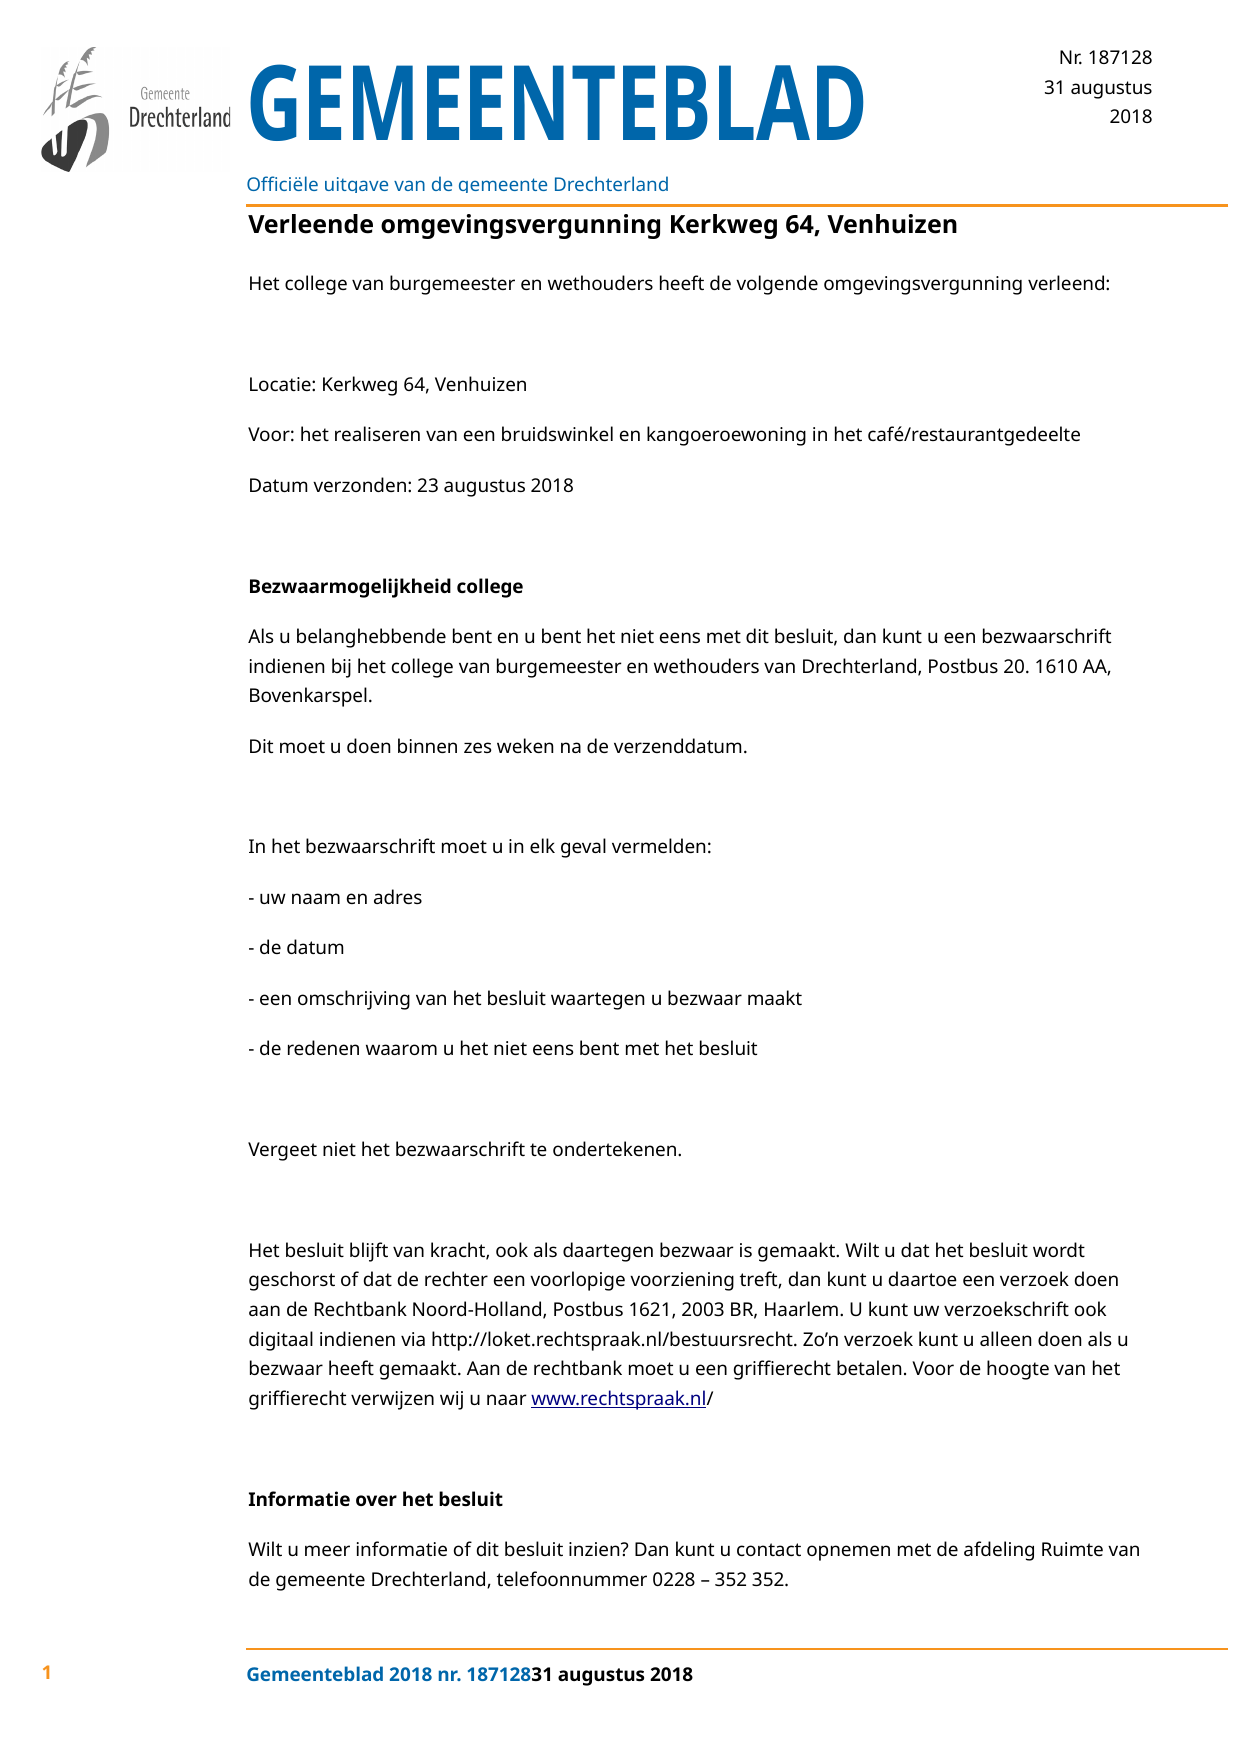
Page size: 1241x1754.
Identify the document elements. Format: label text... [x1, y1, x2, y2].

text Locatie: Kerkweg 64, Venhuizen [248, 371, 1152, 397]
picture [41, 47, 231, 172]
text - uw naam en adres [248, 884, 1152, 910]
text Verleende omgevingsvergunning Kerkweg 64, Venhuizen [248, 207, 1152, 241]
text Voor: het realiseren van een bruidswinkel en kangoeroewoning in het café/restaurantgedeelte [248, 422, 1152, 447]
text Het college van burgemeester en wethouders heeft de volgende omgevingsvergunning verleend: [248, 270, 1152, 296]
text - de redenen waarom u het niet eens bent met het besluit [248, 1035, 1152, 1061]
text - de datum [248, 934, 1152, 960]
text Datum verzonden: 23 augustus 2018 [248, 472, 1152, 498]
text Dit moet u doen binnen zes weken na de verzenddatum. [248, 733, 1152, 758]
text - een omschrijving van het besluit waartegen u bezwaar maakt [248, 985, 1152, 1011]
text Informatie over het besluit [248, 1486, 1152, 1511]
text In het bezwaarschrift moet u in elk geval vermelden: [248, 834, 1152, 859]
text Het besluit blijft van kracht, ook als daartegen bezwaar is gemaakt. Wilt u dat het besluit wordt geschorst of dat de rechter een voorlopige voorziening treft, dan kunt u daartoe een verzoek doen aan de Rechtbank Noord-Holland, Postbus 1621, 2003 BR, Haarlem. U kunt uw verzoekschrift ook digitaal indienen via http://loket.rechtspraak.nl/bestuursrecht. Zo’n verzoek kunt u alleen doen als u bezwaar heeft gemaakt. Aan de rechtbank moet u een griffierecht betalen. Voor de hoogte van het griffierecht verwijzen wij u naar www.rechtspraak.nl/ [248, 1237, 1152, 1411]
text Als u belanghebbende bent en u bent het niet eens met dit besluit, dan kunt u een bezwaarschrift indienen bij het college van burgemeester en wethouders van Drechterland, Postbus 20. 1610 AA, Bovenkarspel. [248, 623, 1152, 708]
text Vergeet niet het bezwaarschrift te ondertekenen. [248, 1136, 1152, 1162]
text Bezwaarmogelijkheid college [248, 573, 1152, 598]
text Wilt u meer informatie of dit besluit inzien? Dan kunt u contact opnemen met de afdeling Ruimte van de gemeente Drechterland, telefoonnummer 0228 – 352 352. [248, 1536, 1152, 1591]
